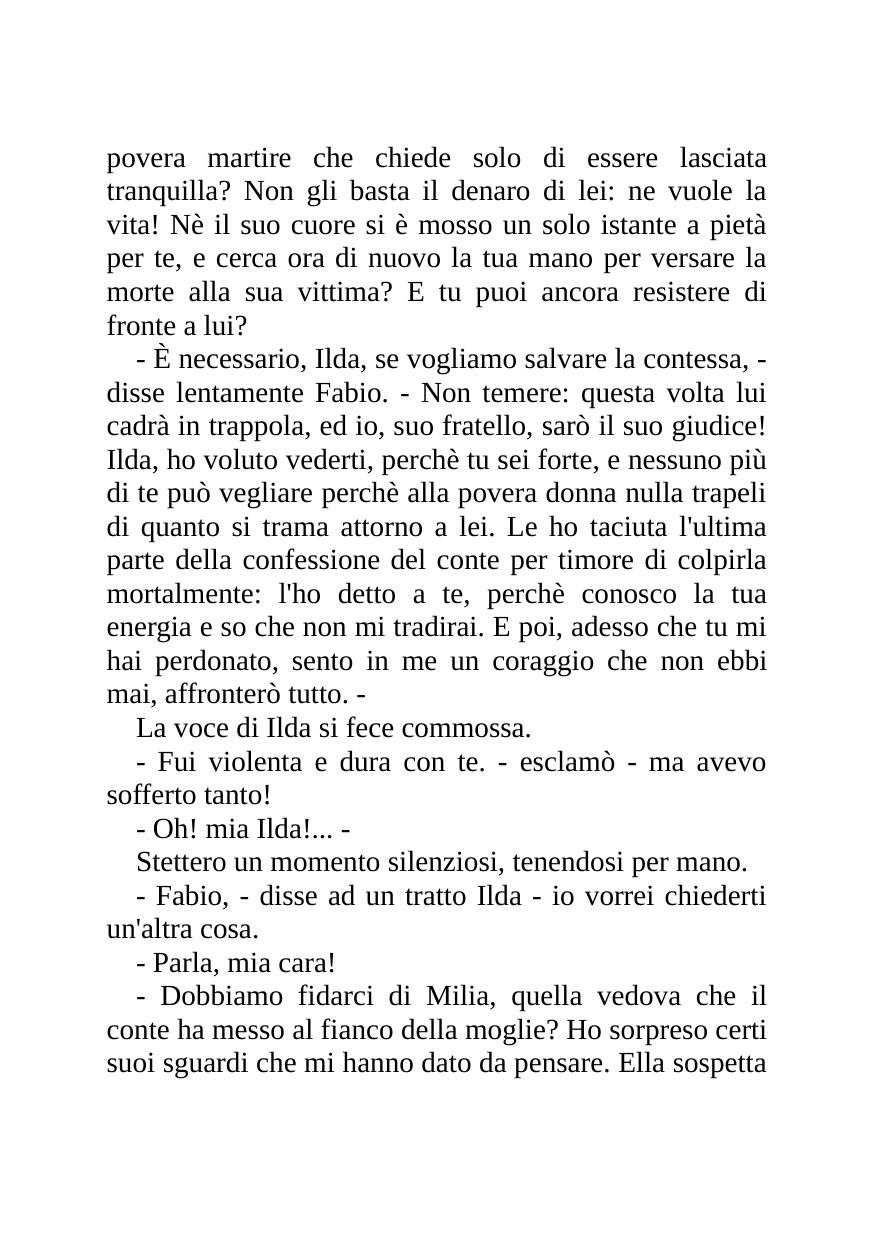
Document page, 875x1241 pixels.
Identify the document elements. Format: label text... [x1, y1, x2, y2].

text - Dobbiamo fidarci di Milia, quella vedova che il conte ha messo al fianco della moglie? Ho sorpreso certi suoi sguardi che mi hanno dato da pensare. Ella sospetta [106, 978, 768, 1079]
text Stettero un momento silenziosi, tenendosi per mano. [106, 844, 768, 878]
text - È necessario, Ilda, se vogliamo salvare la contessa, - disse lentamente Fabio. - Non temere: questa volta lui cadrà in trappola, ed io, suo fratello, sarò il suo giudice! Ilda, ho voluto vederti, perchè tu sei forte, e nessuno più di te può vegliare perchè alla povera donna nulla trapeli di quanto si trama attorno a lei. Le ho taciuta l'ultima parte della confessione del conte per timore di colpirla mortalmente: l'ho detto a te, perchè conosco la tua energia e so che non mi tradirai. E poi, adesso che tu mi hai perdonato, sento in me un coraggio che non ebbi mai, affronterò tutto. - [106, 341, 768, 710]
text La voce di Ilda si fece commossa. [106, 710, 768, 744]
text - Oh! mia Ilda!... - [106, 811, 768, 844]
text - Parla, mia cara! [106, 945, 768, 978]
text povera martire che chiede solo di essere lasciata tranquilla? Non gli basta il denaro di lei: ne vuole la vita! Nè il suo cuore si è mosso un solo istante a pietà per te, e cerca ora di nuovo la tua mano per versare la morte alla sua vittima? E tu puoi ancora resistere di fronte a lui? [106, 140, 768, 341]
text - Fabio, - disse ad un tratto Ilda - io vorrei chiederti un'altra cosa. [106, 878, 768, 945]
text - Fui violenta e dura con te. - esclamò - ma avevo sofferto tanto! [106, 744, 768, 811]
